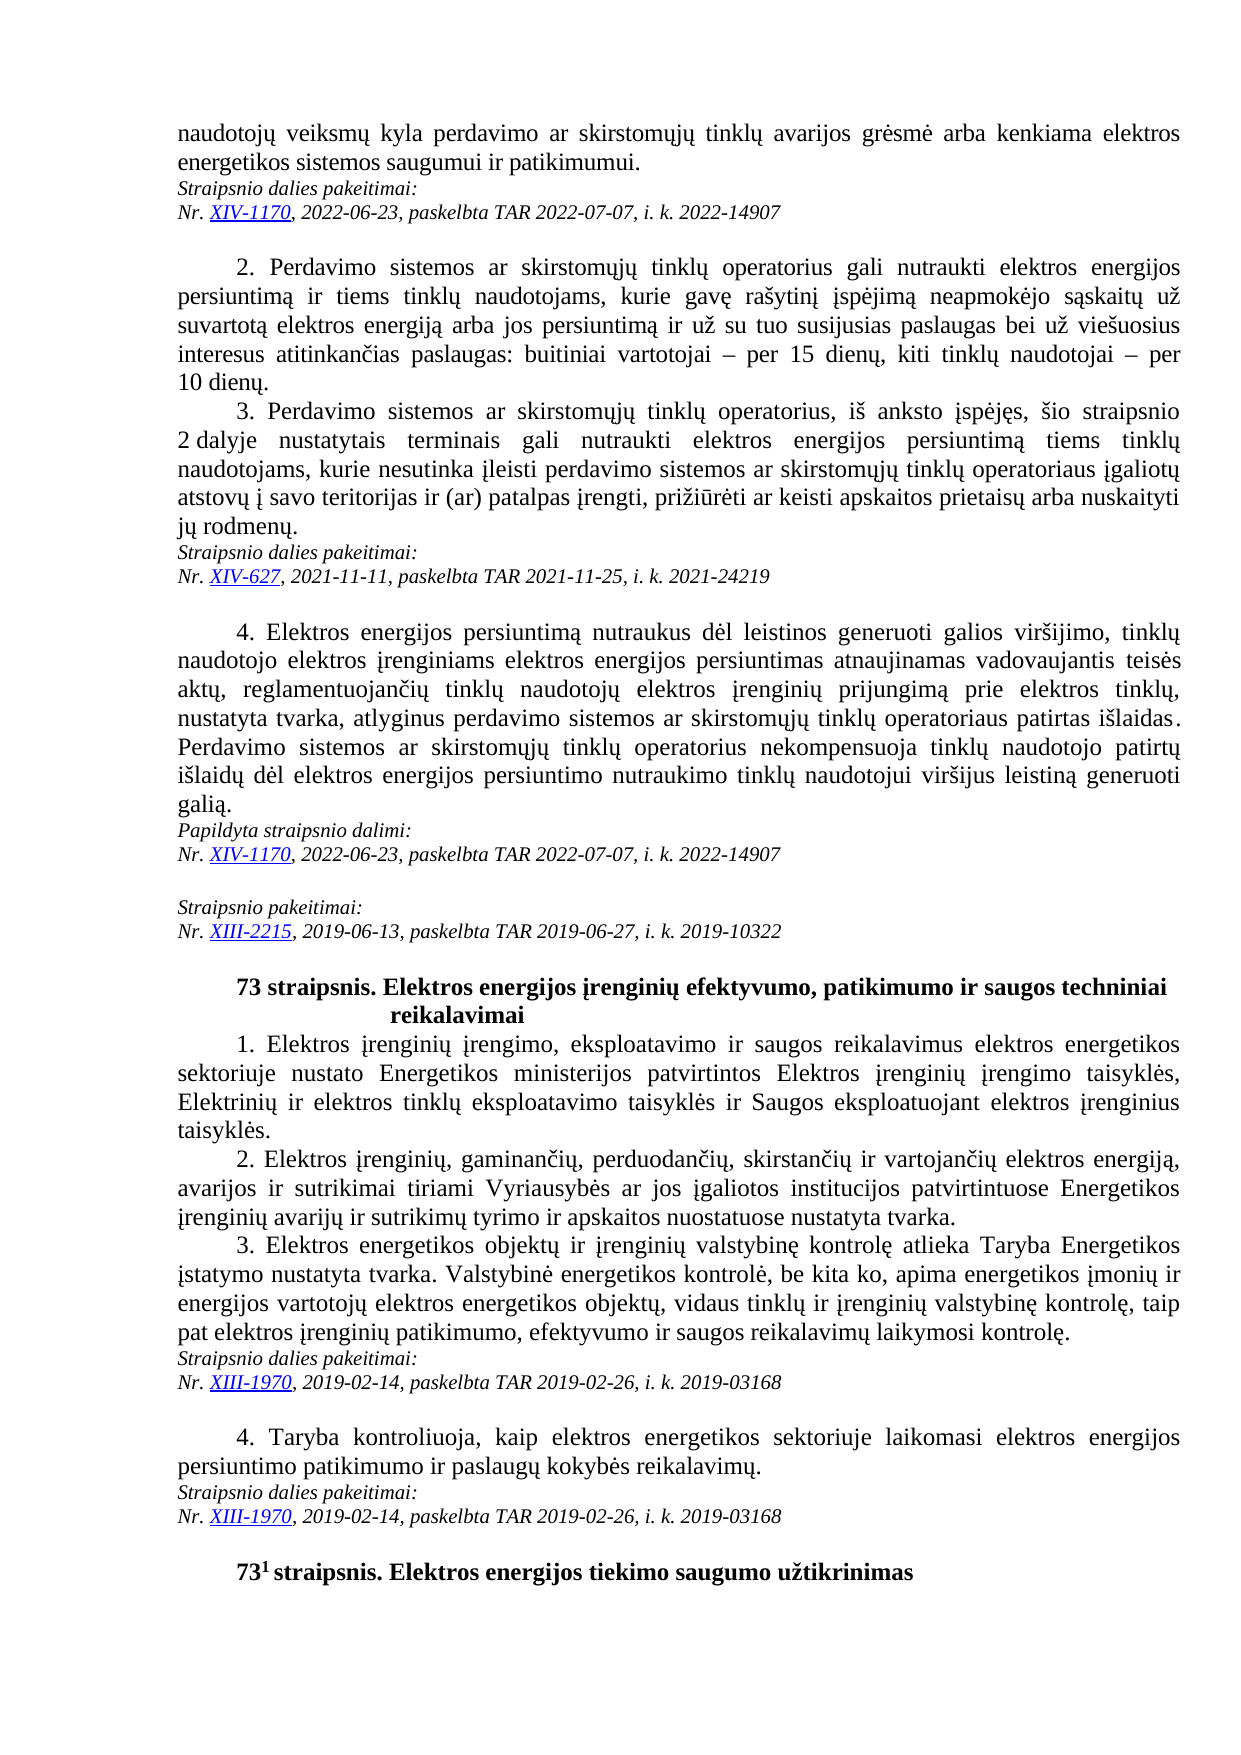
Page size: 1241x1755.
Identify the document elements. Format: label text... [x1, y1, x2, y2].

text Nr. XIII-2215, 2019-06-13, paskelbta TAR 2019-06-27, i. k. 2019-10322 [177, 919, 1181, 943]
text 2. Perdavimo sistemos ar skirstomųjų tinklų operatorius gali nutraukti elektros energijos persiuntimą ir tiems tinklų naudotojams, kurie gavę rašytinį įspėjimą neapmokėjo sąskaitų už suvartotą elektros energiją arba jos persiuntimą ir už su tuo susijusias paslaugas bei už viešuosius interesus atitinkančias paslaugas: buitiniai vartotojai – per 15 dienų, kiti tinklų naudotojai – per 10 dienų. [177, 252, 1181, 396]
text Nr. XIII-1970, 2019-02-14, paskelbta TAR 2019-02-26, i. k. 2019-03168 [177, 1504, 1181, 1528]
text 73 straipsnis. Elektros energijos įrenginių efektyvumo, patikimumo ir saugos techniniai reikalavimai [236, 972, 1181, 1029]
text Straipsnio dalies pakeitimai: [177, 176, 1181, 200]
text Straipsnio dalies pakeitimai: [177, 1346, 1181, 1370]
text Nr. XIV-1170, 2022-06-23, paskelbta TAR 2022-07-07, i. k. 2022-14907 [177, 842, 1181, 866]
text 3. Elektros energetikos objektų ir įrenginių valstybinę kontrolę atlieka Taryba Energetikos įstatymo nustatyta tvarka. Valstybinė energetikos kontrolė, be kita ko, apima energetikos įmonių ir energijos vartotojų elektros energetikos objektų, vidaus tinklų ir įrenginių valstybinę kontrolę, taip pat elektros įrenginių patikimumo, efektyvumo ir saugos reikalavimų laikymosi kontrolę. [177, 1231, 1181, 1346]
text naudotojų veiksmų kyla perdavimo ar skirstomųjų tinklų avarijos grėsmė arba kenkiama elektros energetikos sistemos saugumui ir patikimumui. [177, 118, 1181, 176]
text 4. Elektros energijos persiuntimą nutraukus dėl leistinos generuoti galios viršijimo, tinklų naudotojo elektros įrenginiams elektros energijos persiuntimas atnaujinamas vadovaujantis teisės aktų, reglamentuojančių tinklų naudotojų elektros įrenginių prijungimą prie elektros tinklų, nustatyta tvarka, atlyginus perdavimo sistemos ar skirstomųjų tinklų operatoriaus patirtas išlaidas. Perdavimo sistemos ar skirstomųjų tinklų operatorius nekompensuoja tinklų naudotojo patirtų išlaidų dėl elektros energijos persiuntimo nutraukimo tinklų naudotojui viršijus leistiną generuoti galią. [177, 617, 1181, 818]
text Papildyta straipsnio dalimi: [177, 818, 1181, 842]
text Nr. XIII-1970, 2019-02-14, paskelbta TAR 2019-02-26, i. k. 2019-03168 [177, 1370, 1181, 1394]
text Straipsnio pakeitimai: [177, 895, 1181, 919]
text 2. Elektros įrenginių, gaminančių, perduodančių, skirstančių ir vartojančių elektros energiją, avarijos ir sutrikimai tiriami Vyriausybės ar jos įgaliotos institucijos patvirtintuose Energetikos įrenginių avarijų ir sutrikimų tyrimo ir apskaitos nuostatuose nustatyta tvarka. [177, 1144, 1181, 1231]
text 731 straipsnis. Elektros energijos tiekimo saugumo užtikrinimas [177, 1557, 1181, 1586]
text Straipsnio dalies pakeitimai: [177, 540, 1181, 564]
text 4. Taryba kontroliuoja, kaip elektros energetikos sektoriuje laikomasi elektros energijos persiuntimo patikimumo ir paslaugų kokybės reikalavimų. [177, 1422, 1181, 1480]
text Nr. XIV-627, 2021-11-11, paskelbta TAR 2021-11-25, i. k. 2021-24219 [177, 564, 1181, 588]
text Straipsnio dalies pakeitimai: [177, 1480, 1181, 1504]
text Nr. XIV-1170, 2022-06-23, paskelbta TAR 2022-07-07, i. k. 2022-14907 [177, 200, 1181, 224]
text 3. Perdavimo sistemos ar skirstomųjų tinklų operatorius, iš anksto įspėjęs, šio straipsnio 2 dalyje nustatytais terminais gali nutraukti elektros energijos persiuntimą tiems tinklų naudotojams, kurie nesutinka įleisti perdavimo sistemos ar skirstomųjų tinklų operatoriaus įgaliotų atstovų į savo teritorijas ir (ar) patalpas įrengti, prižiūrėti ar keisti apskaitos prietaisų arba nuskaityti jų rodmenų. [177, 396, 1181, 540]
text 1. Elektros įrenginių įrengimo, eksploatavimo ir saugos reikalavimus elektros energetikos sektoriuje nustato Energetikos ministerijos patvirtintos Elektros įrenginių įrengimo taisyklės, Elektrinių ir elektros tinklų eksploatavimo taisyklės ir Saugos eksploatuojant elektros įrenginius taisyklės. [177, 1029, 1181, 1144]
